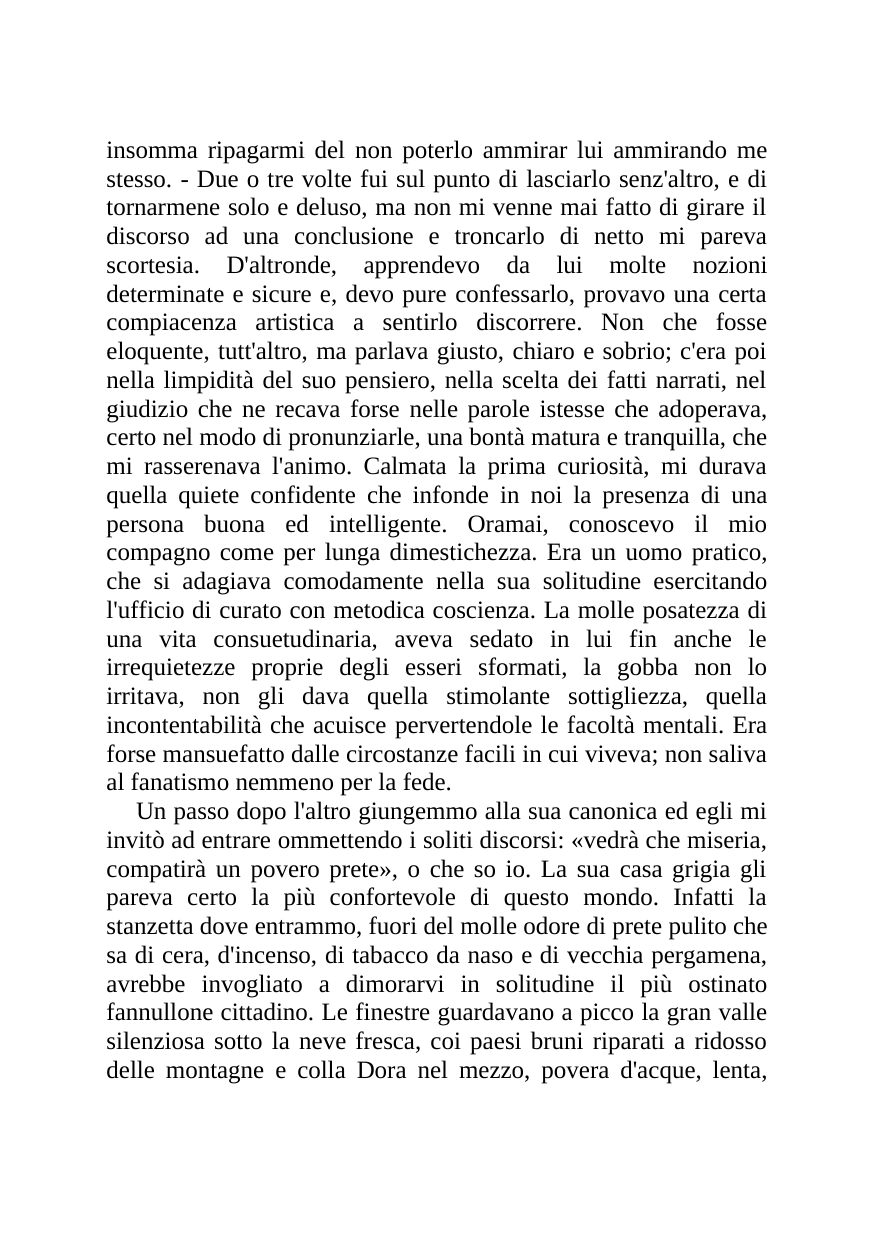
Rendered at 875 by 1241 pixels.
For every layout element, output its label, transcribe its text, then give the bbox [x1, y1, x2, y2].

text Un passo dopo l'altro giungemmo alla sua canonica ed egli mi invitò ad entrare ommettendo i soliti discorsi: «vedrà che miseria, compatirà un povero prete», o che so io. La sua casa grigia gli pareva certo la più confortevole di questo mondo. Infatti la stanzetta dove entrammo, fuori del molle odore di prete pulito che sa di cera, d'incenso, di tabacco da naso e di vecchia pergamena, avrebbe invogliato a dimorarvi in solitudine il più ostinato fannullone cittadino. Le finestre guardavano a picco la gran valle silenziosa sotto la neve fresca, coi paesi bruni riparati a ridosso delle montagne e colla Dora nel mezzo, povera d'acque, lenta, [106, 796, 768, 1084]
text insomma ripagarmi del non poterlo ammirar lui ammirando me stesso. - Due o tre volte fui sul punto di lasciarlo senz'altro, e di tornarmene solo e deluso, ma non mi venne mai fatto di girare il discorso ad una conclusione e troncarlo di netto mi pareva scortesia. D'altronde, apprendevo da lui molte nozioni determinate e sicure e, devo pure confessarlo, provavo una certa compiacenza artistica a sentirlo discorrere. Non che fosse eloquente, tutt'altro, ma parlava giusto, chiaro e sobrio; c'era poi nella limpidità del suo pensiero, nella scelta dei fatti narrati, nel giudizio che ne recava forse nelle parole istesse che adoperava, certo nel modo di pronunziarle, una bontà matura e tranquilla, che mi rasserenava l'animo. Calmata la prima curiosità, mi durava quella quiete confidente che infonde in noi la presenza di una persona buona ed intelligente. Oramai, conoscevo il mio compagno come per lunga dimestichezza. Era un uomo pratico, che si adagiava comodamente nella sua solitudine esercitando l'ufficio di curato con metodica coscienza. La molle posatezza di una vita consuetudinaria, aveva sedato in lui fin anche le irrequietezze proprie degli esseri sformati, la gobba non lo irritava, non gli dava quella stimolante sottigliezza, quella incontentabilità che acuisce pervertendole le facoltà mentali. Era forse mansuefatto dalle circostanze facili in cui viveva; non saliva al fanatismo nemmeno per la fede. [106, 135, 768, 796]
